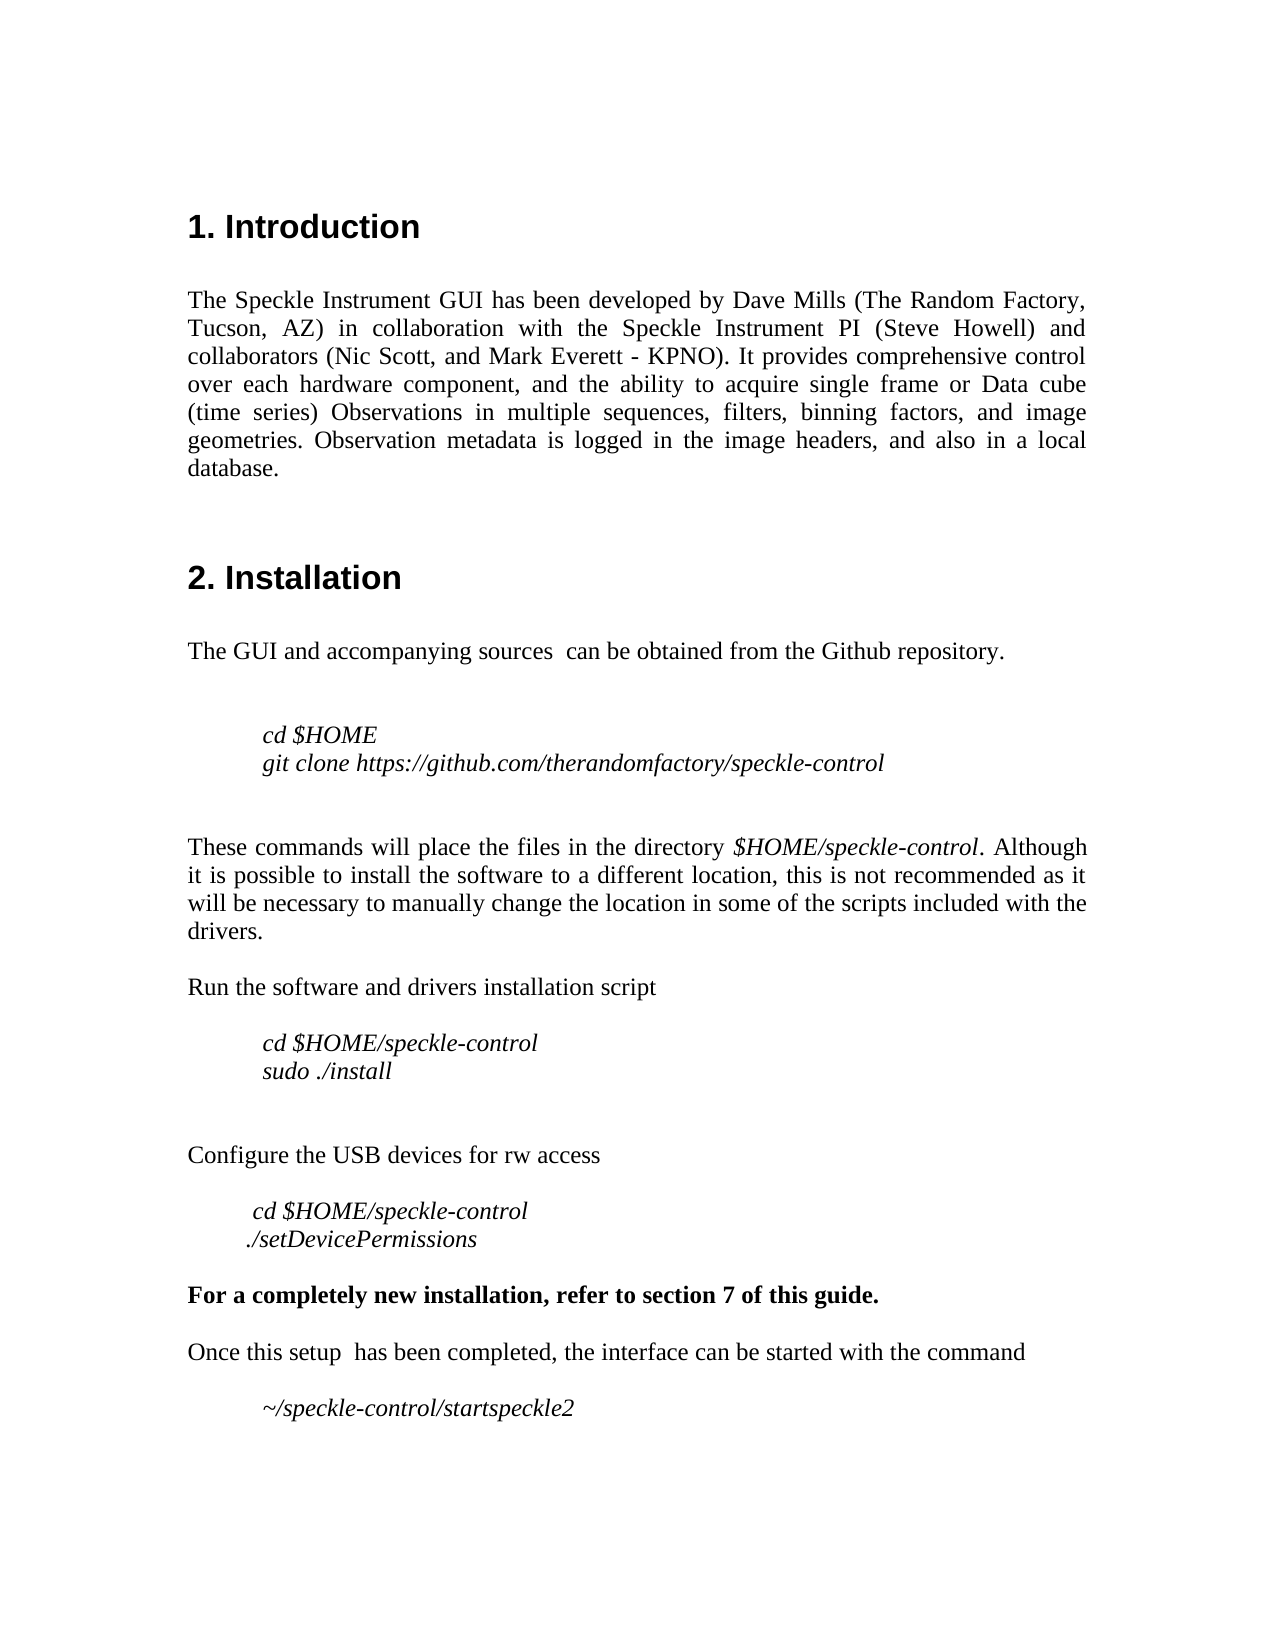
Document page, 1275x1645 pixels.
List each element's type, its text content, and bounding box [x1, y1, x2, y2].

subtitle 1. Introduction [187, 208, 1087, 245]
text ~/speckle-control/startspeckle2 [187, 1393, 1087, 1421]
text For a completely new installation, refer to section 7 of this guide. [187, 1281, 1087, 1309]
text cd $HOME/speckle-control [187, 1029, 1087, 1057]
text git clone https://github.com/therandomfactory/speckle-control [187, 749, 1087, 777]
text These commands will place the files in the directory $HOME/speckle-control. Although it is possible to install the software to a different location, this is not recommended as it will be necessary to manually change the location in some of the scripts included with the drivers. [187, 833, 1087, 945]
text Run the software and drivers installation script [187, 973, 1087, 1001]
text cd $HOME/speckle-control [187, 1197, 1087, 1225]
text sudo ./install [187, 1057, 1087, 1085]
text Configure the USB devices for rw access [187, 1141, 1087, 1169]
text The GUI and accompanying sources can be obtained from the Github repository. [187, 637, 1087, 665]
subtitle 2. Installation [187, 559, 1087, 596]
text The Speckle Instrument GUI has been developed by Dave Mills (The Random Factory, Tucson, AZ) in collaboration with the Speckle Instrument PI (Steve Howell) and collaborators (Nic Scott, and Mark Everett - KPNO). It provides comprehensive control over each hardware component, and the ability to acquire single frame or Data cube (time series) Observations in multiple sequences, filters, binning factors, and image geometries. Observation metadata is logged in the image headers, and also in a local database. [187, 286, 1087, 482]
text Once this setup has been completed, the interface can be started with the command [187, 1337, 1087, 1365]
text cd $HOME [187, 721, 1087, 749]
text ./setDevicePermissions [187, 1225, 1087, 1253]
